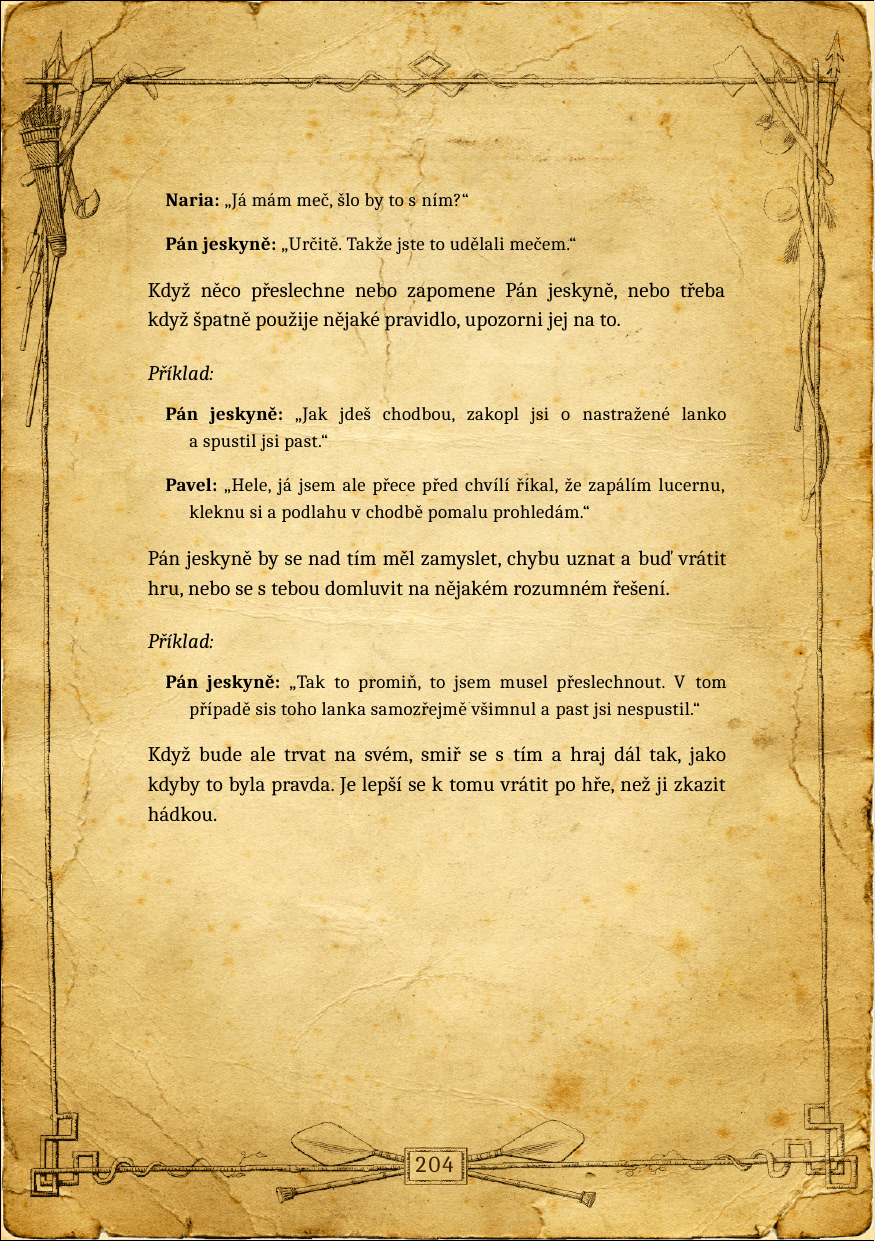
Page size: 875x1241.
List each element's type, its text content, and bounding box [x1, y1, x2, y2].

text Příklad: [148, 362, 726, 386]
text Příklad: [148, 630, 726, 654]
text Pán jeskyně: „Jak jdeš chodbou, zakopl jsi o⁠ nastražené lanko a⁠ spustil jsi past.“ [165, 403, 726, 452]
picture [1, 1, 874, 1240]
text Pán jeskyně: „Tak to promiň, to jsem musel přeslechnout. V⁠ tom případě sis toho lanka samozřejmě všimnul a⁠ past jsi nespustil.“ [165, 671, 726, 720]
text Pavel: „Hele, já jsem ale přece před chvílí říkal, že zapálím lucernu, kleknu si a⁠ podlahu v⁠ chodbě pomalu prohledám.“ [165, 475, 726, 523]
text Když bude ale trvat na svém, smiř se s⁠ tím a⁠ hraj dál tak, jako kdyby to byla pravda. Je lepší se k⁠ tomu vrátit po hře, než ji zkazit hádkou. [148, 743, 726, 827]
text Pán jeskyně: „Určitě. Takže jste to udělali mečem.“ [165, 234, 726, 255]
text Když něco přeslechne nebo zapomene Pán jeskyně, nebo třeba když špatně použije nějaké pravidlo, upozorni jej na to. [148, 278, 726, 332]
text Pán jeskyně by se nad tím měl zamyslet, chybu uznat a⁠ buď vrátit hru, nebo se s⁠ tebou domluvit na nějakém rozumném řešení. [148, 546, 726, 600]
text Naria: „Já mám meč, šlo by to s⁠ ním?“ [165, 189, 726, 211]
